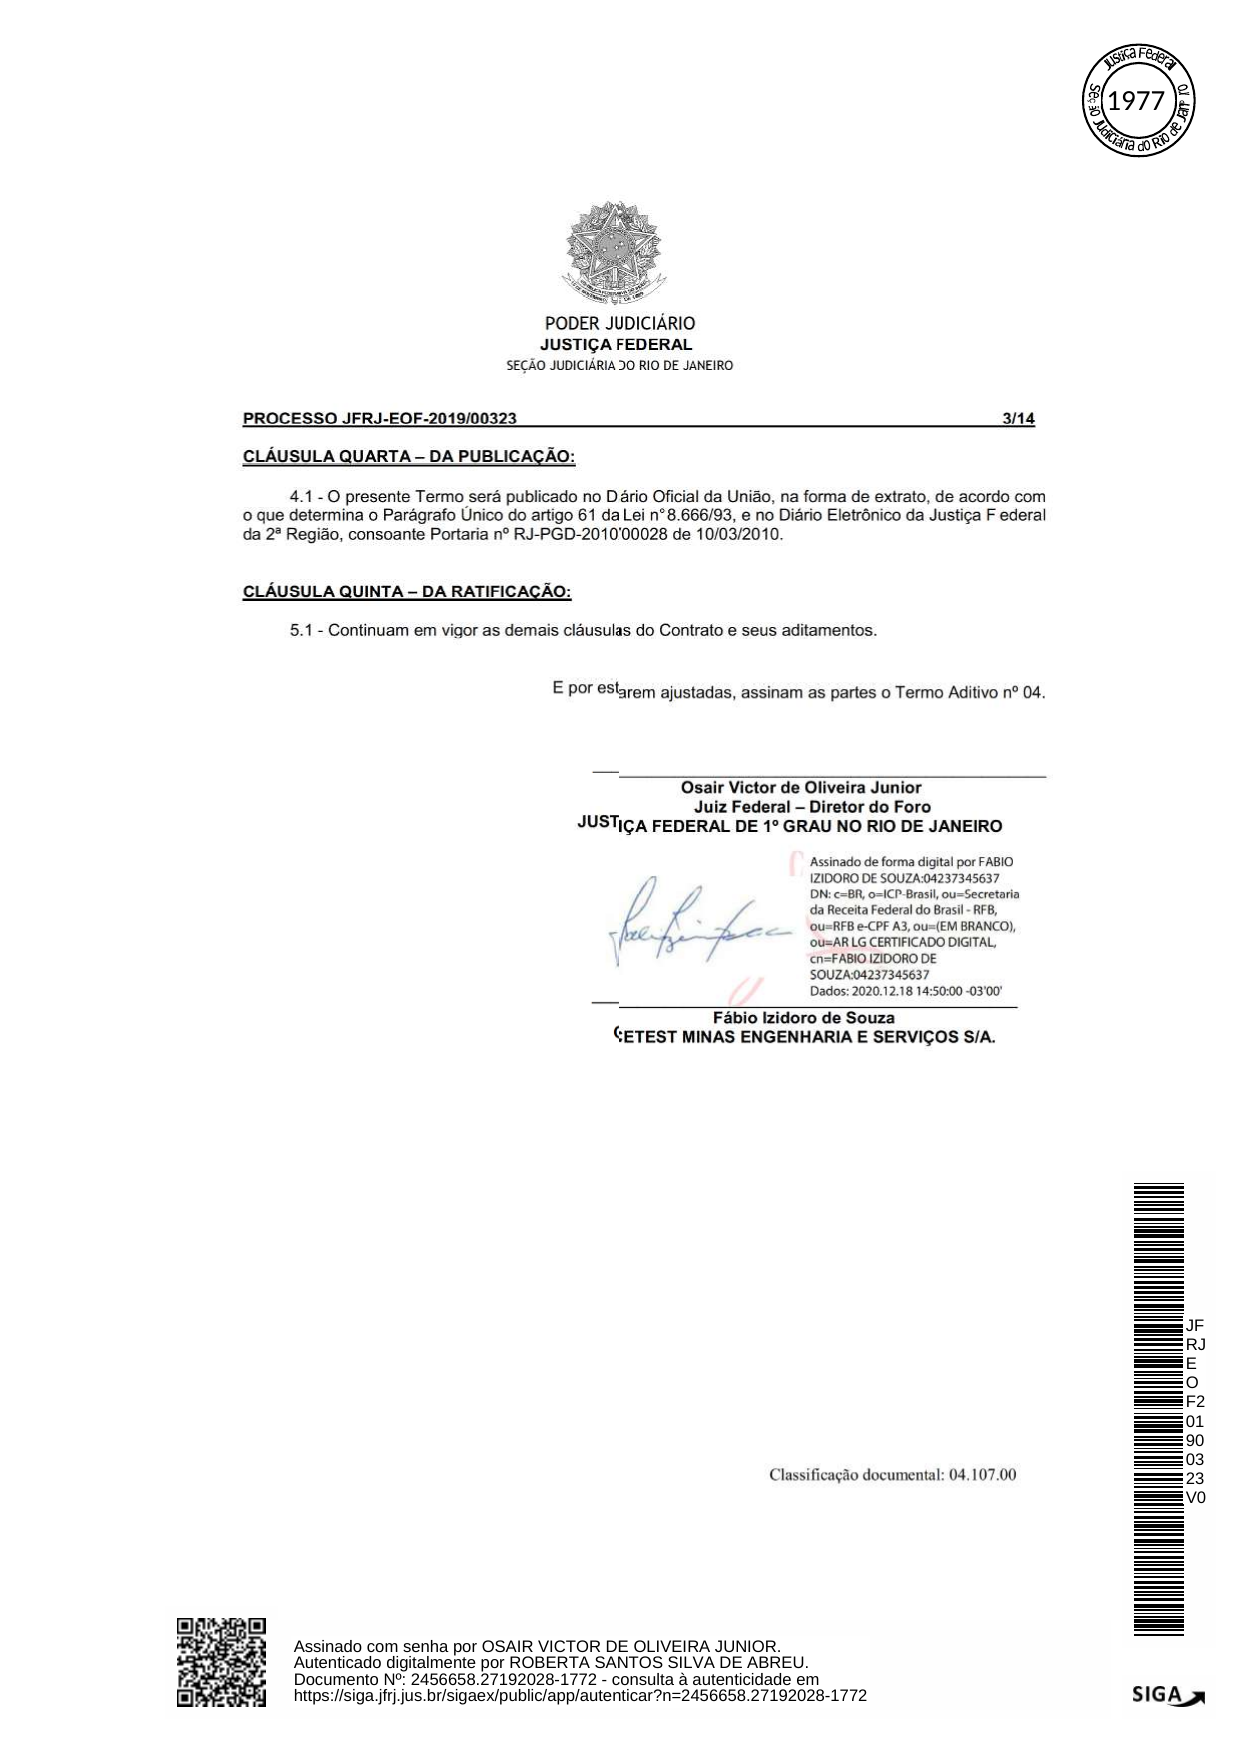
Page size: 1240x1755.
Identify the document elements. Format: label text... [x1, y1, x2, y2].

text JFRJEOF201900323V09 [1186, 1316, 1206, 1504]
text e [1179, 97, 1193, 105]
text ç [1088, 98, 1099, 106]
